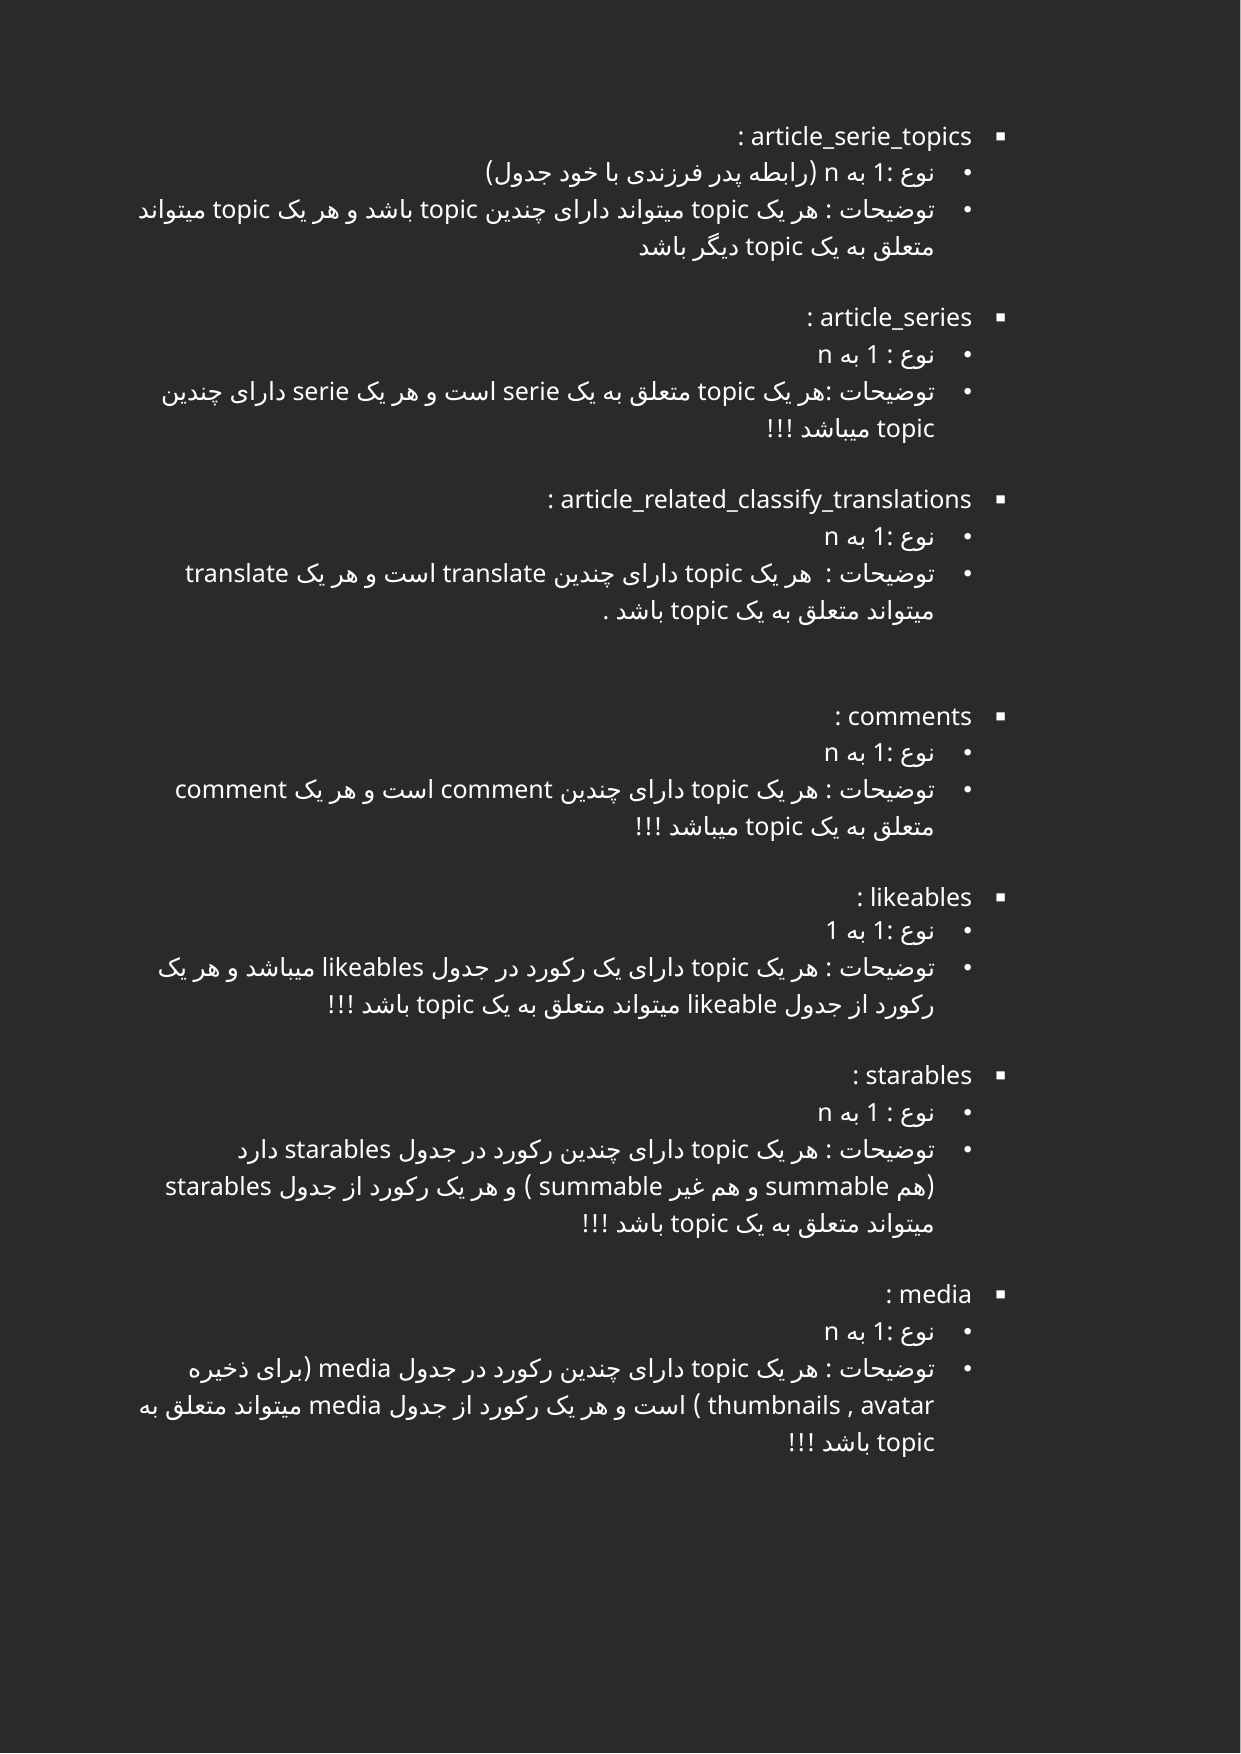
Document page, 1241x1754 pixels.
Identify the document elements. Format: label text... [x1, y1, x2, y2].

list article_series : [118, 300, 1010, 337]
list (هم summable و هم غیر summable ) و هر یک رکورد از جدول starables میتواند متعلق به یک topic باشد !!! [118, 1169, 972, 1243]
list article_related_classify_translations : [118, 482, 1010, 519]
list توضیحات :‌ هر یک topic دارای یک رکورد در جدول likeables میباشد و هر یک رکورد از جدول likeable میتواند متعلق به یک topic باشد !!! [118, 950, 972, 1024]
list نوع :‌1 به 1 [118, 917, 972, 950]
list توضیحات :‌ هر یک topic دارای چندین رکورد در جدول media (برای ذخیره thumbnails , avatar ) است و هر یک رکورد از جدول media میتواند متعلق به topic باشد !!! [118, 1351, 972, 1462]
list توضیحات : هر یک topic دارای چندین translate است و هر یک translate میتواند متعلق به یک topic باشد . [118, 556, 972, 630]
list نوع : 1 به n [118, 337, 972, 374]
list comments : [118, 698, 1010, 735]
list starables : [118, 1058, 1010, 1095]
list توضیحات :‌هر یک topic متعلق به یک serie است و هر یک serie دارای چندین topic میباشد !!! [118, 374, 972, 448]
list likeables : [118, 880, 1010, 917]
list توضیحات :‌ هر یک topic میتواند دارای چندین topic باشد و هر یک topic میتواند متعلق به یک topic دیگر باشد [118, 192, 972, 266]
list نوع :‌1 به n [118, 1314, 972, 1351]
list media : [118, 1277, 1010, 1314]
list article_serie_topics : [118, 118, 1010, 155]
list توضیحات :‌ هر یک topic دارای چندین comment است و هر یک comment متعلق به یک topic میباشد !!! [118, 772, 972, 846]
list نوع :‌1 به n (رابطه پدر فرزندی با خود جدول) [118, 155, 972, 192]
list نوع :‌1 به n [118, 519, 972, 556]
list نوع :‌ 1 به n [118, 1095, 972, 1132]
list نوع :‌1 به n [118, 735, 972, 772]
list توضیحات :‌ هر یک topic دارای چندین رکورد در جدول starables دارد [118, 1132, 972, 1169]
